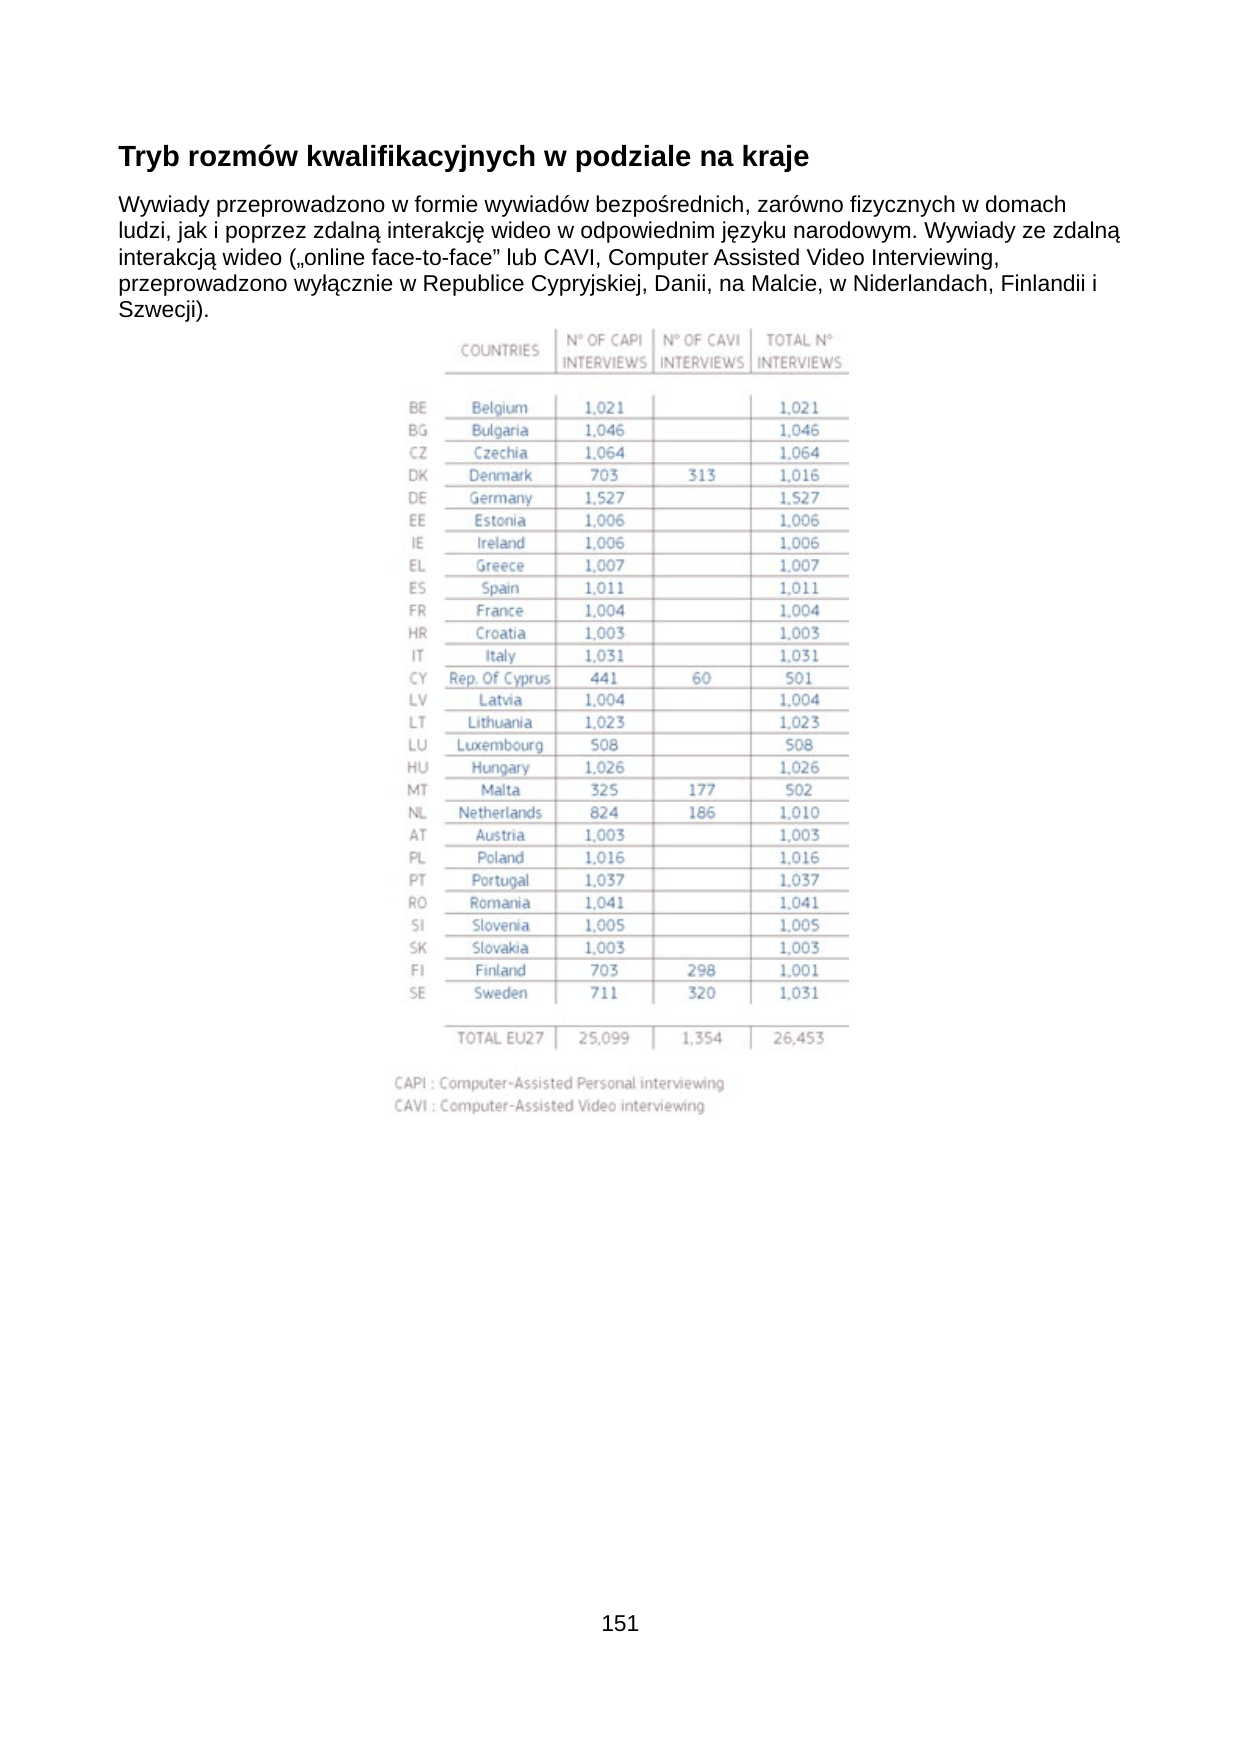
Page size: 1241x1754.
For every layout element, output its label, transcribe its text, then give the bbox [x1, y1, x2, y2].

picture [391, 328, 849, 1118]
text Wywiady przeprowadzono w formie wywiadów bezpośrednich, zarówno fizycznych w domach ludzi, jak i poprzez zdalną interakcję wideo w odpowiednim języku narodowym. Wywiady ze zdalną interakcją wideo („online face-to-face” lub CAVI, Computer Assisted Video Interviewing, przeprowadzono wyłącznie w Republice Cypryjskiej, Danii, na Malcie, w Niderlandach, Finlandii i Szwecji). [118, 191, 1122, 323]
subtitle Tryb rozmów kwalifikacyjnych w podziale na kraje [118, 139, 1122, 172]
